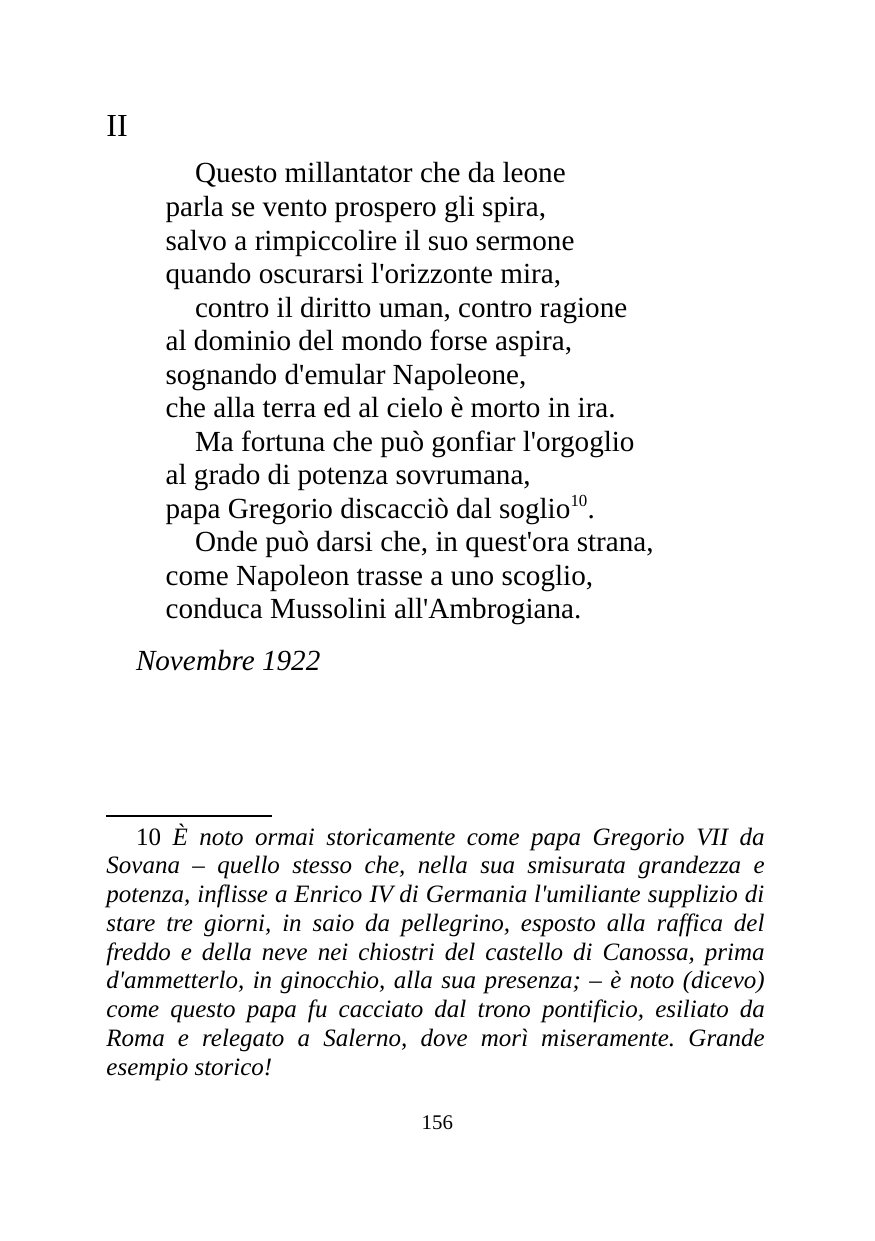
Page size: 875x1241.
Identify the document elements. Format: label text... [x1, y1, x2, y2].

subtitle II [106, 106, 768, 143]
text contro il diritto uman, contro ragione al dominio del mondo forse aspira, sognando d'emular Napoleone, che alla terra ed al cielo è morto in ira. [165, 290, 768, 424]
text Questo millantator che da leone parla se vento prospero gli spira, salvo a rimpiccolire il suo sermone quando oscurarsi l'orizzonte mira, [165, 156, 768, 290]
text Ma fortuna che può gonfiar l'orgoglio al grado di potenza sovrumana, papa Gregorio discacciò dal soglio. [165, 424, 768, 524]
text È noto ormai storicamente come papa Gregorio VII da Sovana – quello stesso che, nella sua smisurata grandezza e potenza, inflisse a Enrico IV di Germania l'umiliante supplizio di stare tre giorni, in saio da pellegrino, esposto alla raffica del freddo e della neve nei chiostri del castello di Canossa, prima d'ammetterlo, in ginocchio, alla sua presenza; – è noto (dicevo) come questo papa fu cacciato dal trono pontificio, esiliato da Roma e relegato a Salerno, dove morì miseramente. Grande esempio storico! [106, 822, 768, 1080]
text Onde può darsi che, in quest'ora strana, come Napoleon trasse a uno scoglio, conduca Mussolini all'Ambrogiana. [165, 524, 768, 625]
text Novembre 1922 [106, 643, 768, 676]
